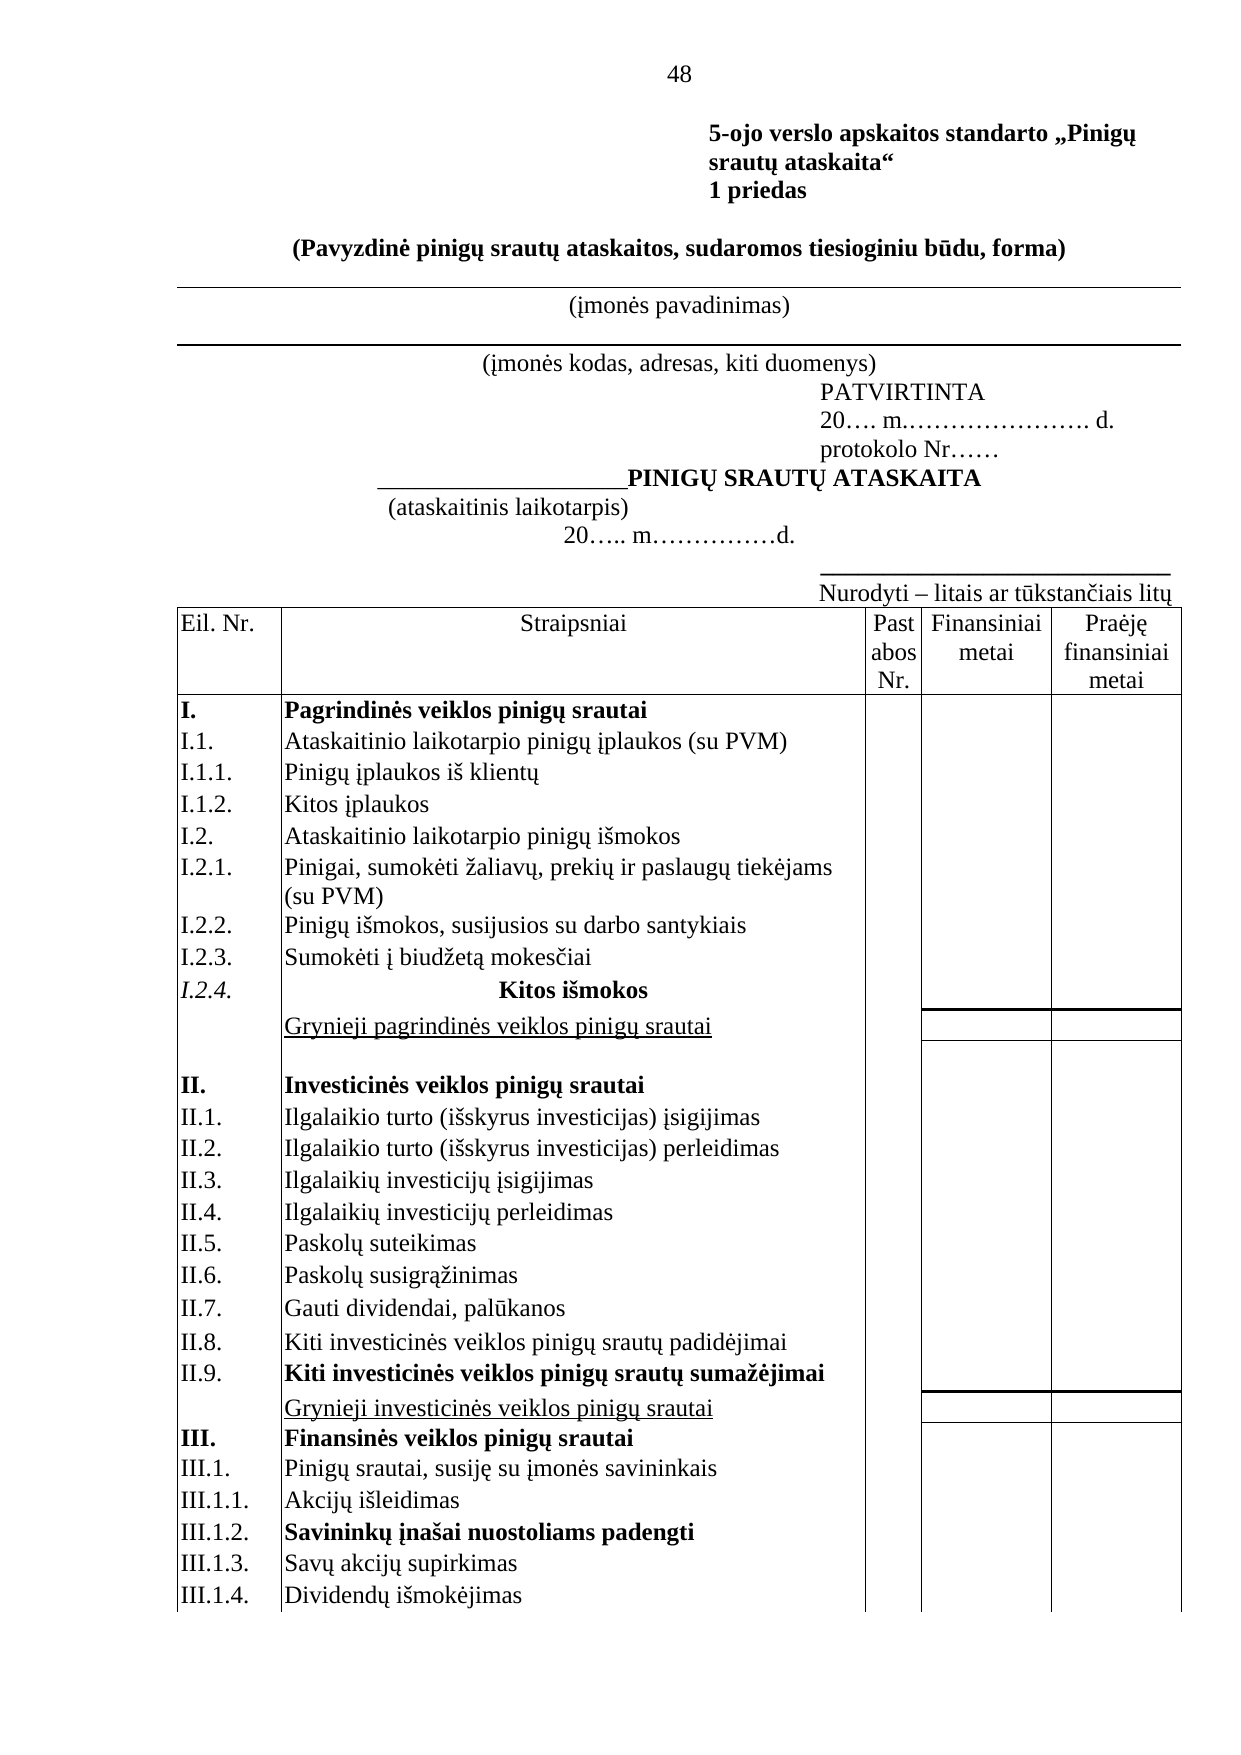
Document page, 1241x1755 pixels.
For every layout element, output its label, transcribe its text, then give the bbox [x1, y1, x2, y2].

table_cell [922, 758, 1051, 789]
table_cell [922, 1454, 1051, 1485]
table_cell Grynieji pagrindinės veiklos pinigų srautai [282, 1008, 865, 1070]
table_cell [922, 1197, 1051, 1228]
table_cell [922, 726, 1051, 757]
text 20….. m……………d. [177, 521, 1181, 549]
table_cell II. [178, 1070, 281, 1102]
table_cell II.4. [178, 1197, 281, 1228]
table_cell [1052, 1580, 1181, 1612]
table_cell [866, 789, 921, 821]
table_cell [866, 1454, 921, 1485]
table_cell [922, 1133, 1051, 1165]
table_cell [1052, 1102, 1181, 1133]
table_cell [1052, 1133, 1181, 1165]
table_cell I.1.1. [178, 758, 281, 789]
text PATVIRTINTA [177, 377, 1181, 406]
table_cell Ilgalaikių investicijų perleidimas [282, 1197, 865, 1228]
table_cell I.1.2. [178, 789, 281, 821]
text 1 priedas [177, 176, 1181, 204]
table_cell [1052, 1549, 1181, 1580]
table_cell [1052, 1260, 1181, 1293]
table_cell [866, 1260, 921, 1293]
table_cell I.2.3. [178, 942, 281, 975]
table_cell [922, 1228, 1051, 1260]
table_cell [866, 1422, 921, 1453]
table_cell [1052, 975, 1181, 1008]
table_cell Savininkų įnašai nuostoliams padengti [282, 1517, 865, 1548]
table_cell II.5. [178, 1228, 281, 1260]
table_cell Pinigai, sumokėti žaliavų, prekių ir paslaugų tiekėjams (su PVM) [282, 853, 865, 910]
table_cell [866, 1549, 921, 1580]
table_cell [922, 789, 1051, 821]
table_cell II.6. [178, 1260, 281, 1293]
table_cell [866, 1165, 921, 1197]
table_cell [922, 1580, 1051, 1612]
table_cell [866, 821, 921, 852]
table_cell [922, 942, 1051, 975]
table_cell Ataskaitinio laikotarpio pinigų išmokos [282, 821, 865, 852]
table_cell Kiti investicinės veiklos pinigų srautų padidėjimai [282, 1327, 865, 1358]
table_cell [178, 1390, 281, 1422]
table_cell [866, 1293, 921, 1327]
text Nurodyti – litais ar tūkstančiais litų [177, 578, 1181, 607]
table_cell [922, 853, 1051, 910]
text ____________________PINIGŲ SRAUTŲ ATASKAITA [177, 463, 1181, 492]
table_cell [1052, 1041, 1181, 1070]
table_header Finansiniai metai [922, 608, 1051, 694]
table_cell [1052, 942, 1181, 975]
table_cell I.2.4. [178, 975, 281, 1008]
table_cell Gauti dividendai, palūkanos [282, 1293, 865, 1327]
table_cell II.3. [178, 1165, 281, 1197]
table_cell Finansinės veiklos pinigų srautai [282, 1422, 865, 1453]
table_cell Akcijų išleidimas [282, 1485, 865, 1517]
table_cell I. [178, 695, 281, 726]
text 5-ojo verslo apskaitos standarto „Pinigų [709, 118, 1181, 147]
table_cell [1052, 821, 1181, 852]
table_cell [1052, 910, 1181, 942]
table_cell I.2.1. [178, 853, 281, 910]
table_cell Investicinės veiklos pinigų srautai [282, 1070, 865, 1102]
table_cell [1052, 789, 1181, 821]
table_cell II.2. [178, 1133, 281, 1165]
table_cell [1052, 1228, 1181, 1260]
table_cell [1052, 853, 1181, 910]
table_cell [922, 910, 1051, 942]
table_header Straipsniai [282, 608, 865, 694]
table_cell [922, 1517, 1051, 1548]
table_cell [866, 975, 921, 1008]
table_cell III.1.2. [178, 1517, 281, 1548]
table_cell [922, 695, 1051, 726]
table_cell Dividendų išmokėjimas [282, 1580, 865, 1612]
table_cell [1052, 1165, 1181, 1197]
table_header Praėję finansiniai metai [1052, 608, 1181, 694]
table_cell III.1.3. [178, 1549, 281, 1580]
table_cell [866, 1358, 921, 1390]
table_cell Pagrindinės veiklos pinigų srautai [282, 695, 865, 726]
text (įmonės pavadinimas) [177, 291, 1181, 319]
table_cell Kiti investicinės veiklos pinigų srautų sumažėjimai [282, 1358, 865, 1390]
table_cell [1052, 758, 1181, 789]
table_cell [922, 975, 1051, 1008]
table_cell [866, 1102, 921, 1133]
table_cell III.1.1. [178, 1485, 281, 1517]
text (įmonės kodas, adresas, kiti duomenys) [177, 348, 1181, 377]
table_cell Pinigų įplaukos iš klientų [282, 758, 865, 789]
table_header Pastabos Nr. [866, 608, 921, 694]
table_cell [866, 695, 921, 726]
table_cell [922, 1485, 1051, 1517]
table_cell [1052, 1327, 1181, 1358]
table_cell [922, 1393, 1051, 1422]
table_cell [1052, 1358, 1181, 1390]
table_cell [866, 1580, 921, 1612]
table_cell [1052, 1011, 1181, 1040]
table_cell [1052, 1393, 1181, 1422]
table_cell [866, 726, 921, 757]
table_cell [866, 910, 921, 942]
table_cell Grynieji investicinės veiklos pinigų srautai [282, 1390, 865, 1422]
table_cell I.2. [178, 821, 281, 852]
table_cell Savų akcijų supirkimas [282, 1549, 865, 1580]
table_cell [922, 1423, 1051, 1453]
table_cell [866, 1485, 921, 1517]
text (Pavyzdinė pinigų srautų ataskaitos, sudaromos tiesioginiu būdu, forma) [177, 233, 1181, 262]
table_header Eil. Nr. [178, 608, 281, 694]
table_cell [866, 1327, 921, 1358]
table_cell [922, 1549, 1051, 1580]
table_cell III.1. [178, 1454, 281, 1485]
table_cell [922, 1327, 1051, 1358]
table_cell [1052, 1070, 1181, 1102]
table_cell [922, 821, 1051, 852]
text ____________________________ [162, 549, 1181, 578]
table_cell Sumokėti į biudžetą mokesčiai [282, 942, 865, 975]
table_cell II.7. [178, 1293, 281, 1327]
table_cell II.1. [178, 1102, 281, 1133]
table_cell II.9. [178, 1358, 281, 1390]
text 20…. m.…………………. d. [177, 406, 1181, 434]
table_cell [866, 1390, 921, 1422]
table_cell [1052, 726, 1181, 757]
table_cell [922, 1358, 1051, 1390]
table_cell [1052, 1423, 1181, 1453]
table_cell [866, 1070, 921, 1102]
table_cell Paskolų suteikimas [282, 1228, 865, 1260]
text srautų ataskaita“ [177, 147, 1181, 176]
table_cell Ilgalaikio turto (išskyrus investicijas) įsigijimas [282, 1102, 865, 1133]
table_cell [866, 1133, 921, 1165]
table_cell Ilgalaikių investicijų įsigijimas [282, 1165, 865, 1197]
table_cell Ataskaitinio laikotarpio pinigų įplaukos (su PVM) [282, 726, 865, 757]
table_cell III.1.4. [178, 1580, 281, 1612]
table_cell [922, 1293, 1051, 1327]
text (ataskaitinis laikotarpis) [177, 492, 1181, 521]
table_cell Kitos išmokos [282, 975, 865, 1008]
table_cell I.1. [178, 726, 281, 757]
table_cell [1052, 695, 1181, 726]
table_cell Pinigų srautai, susiję su įmonės savininkais [282, 1454, 865, 1485]
table_cell [1052, 1485, 1181, 1517]
table_cell [922, 1165, 1051, 1197]
table_cell [866, 853, 921, 910]
table_cell [922, 1070, 1051, 1102]
table_cell [1052, 1454, 1181, 1485]
table_cell Paskolų susigrąžinimas [282, 1260, 865, 1293]
table_cell [922, 1011, 1051, 1040]
table_cell [922, 1260, 1051, 1293]
table_cell Pinigų išmokos, susijusios su darbo santykiais [282, 910, 865, 942]
table_cell [866, 1008, 921, 1070]
table_cell I.2.2. [178, 910, 281, 942]
table_cell [866, 1197, 921, 1228]
table_cell [866, 1228, 921, 1260]
table_cell [866, 1517, 921, 1548]
table_cell [178, 1008, 281, 1070]
table_cell [922, 1102, 1051, 1133]
table_cell II.8. [178, 1327, 281, 1358]
table_cell Ilgalaikio turto (išskyrus investicijas) perleidimas [282, 1133, 865, 1165]
table_cell [1052, 1293, 1181, 1327]
table_cell Kitos įplaukos [282, 789, 865, 821]
table_cell [866, 758, 921, 789]
table_cell [922, 1041, 1051, 1070]
table_cell III. [178, 1422, 281, 1453]
table_cell [1052, 1197, 1181, 1228]
table_cell [866, 942, 921, 975]
text protokolo Nr…… [177, 434, 1181, 463]
table_cell [1052, 1517, 1181, 1548]
